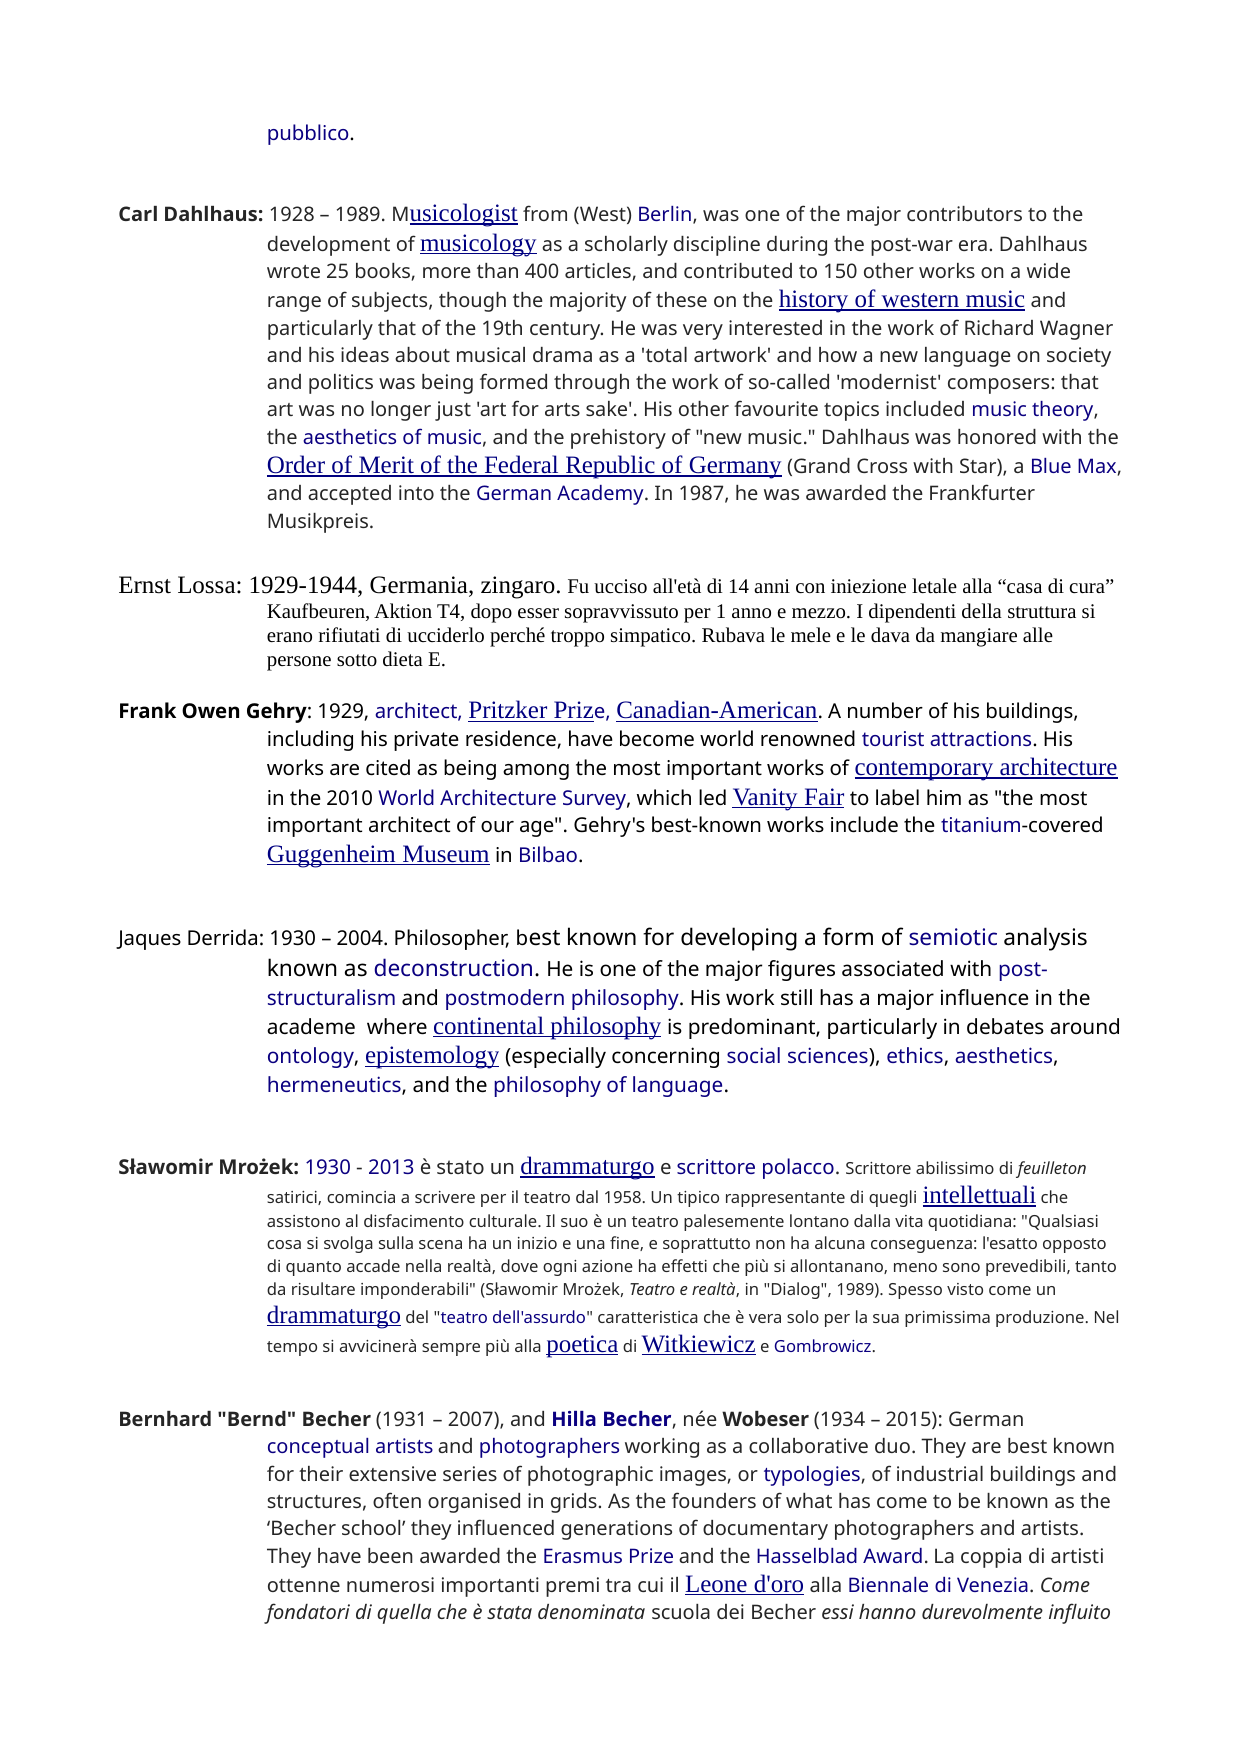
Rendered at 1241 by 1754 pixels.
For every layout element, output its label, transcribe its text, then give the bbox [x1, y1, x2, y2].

text Frank Owen Gehry: 1929, architect, Pritzker Prize, Canadian-American. A number of his buildings, including his private residence, have become world renowned tourist attractions. His works are cited as being among the most important works of contemporary architecture in the 2010 World Architecture Survey, which led Vanity Fair to label him as "the most important architect of our age". Gehry's best-known works include the titanium-covered Guggenheim Museum in Bilbao. [118, 696, 1122, 868]
text Ernst Lossa: 1929-1944, Germania, zingaro. Fu ucciso all'età di 14 anni con iniezione letale alla “casa di cura” Kaufbeuren, Aktion T4, dopo esser sopravvissuto per 1 anno e mezzo. I dipendenti della struttura si erano rifiutati di ucciderlo perché troppo simpatico. Rubava le mele e le dava da mangiare alle persone sotto dieta E. [118, 571, 1122, 671]
text Carl Dahlhaus: 1928 – 1989. Musicologist from (West) Berlin, was one of the major contributors to the development of musicology as a scholarly discipline during the post-war era. Dahlhaus wrote 25 books, more than 400 articles, and contributed to 150 other works on a wide range of subjects, though the majority of these on the history of western music and particularly that of the 19th century. He was very interested in the work of Richard Wagner and his ideas about musical drama as a 'total artwork' and how a new language on society and politics was being formed through the work of so-called 'modernist' composers: that art was no longer just 'art for arts sake'. His other favourite topics included music theory, the aesthetics of music, and the prehistory of "new music." Dahlhaus was honored with the Order of Merit of the Federal Republic of Germany (Grand Cross with Star), a Blue Max, and accepted into the German Academy. In 1987, he was awarded the Frankfurter Musikpreis. [118, 198, 1122, 534]
text Bernhard "Bernd" Becher (1931 – 2007), and Hilla Becher, née Wobeser (1934 – 2015): German conceptual artists and photographers working as a collaborative duo. They are best known for their extensive series of photographic images, or typologies, of industrial buildings and structures, often organised in grids. As the founders of what has come to be known as the ‘Becher school’ they influenced generations of documentary photographers and artists. They have been awarded the Erasmus Prize and the Hasselblad Award. La coppia di artisti ottenne numerosi importanti premi tra cui il Leone d'oro alla Biennale di Venezia. Come fondatori di quella che è stata denominata scuola dei Becher essi hanno durevolmente influito [118, 1405, 1122, 1626]
text Sławomir Mrożek: 1930 - 2013 è stato un drammaturgo e scrittore polacco. Scrittore abilissimo di feuilleton satirici, comincia a scrivere per il teatro dal 1958. Un tipico rappresentante di quegli intellettuali che assistono al disfacimento culturale. Il suo è un teatro palesemente lontano dalla vita quotidiana: "Qualsiasi cosa si svolga sulla scena ha un inizio e una fine, e soprattutto non ha alcuna conseguenza: l'esatto opposto di quanto accade nella realtà, dove ogni azione ha effetti che più si allontanano, meno sono prevedibili, tanto da risultare imponderabili" (Sławomir Mrożek, Teatro e realtà, in "Dialog", 1989). Spesso visto come un drammaturgo del "teatro dell'assurdo" caratteristica che è vera solo per la sua primissima produzione. Nel tempo si avvicinerà sempre più alla poetica di Witkiewicz e Gombrowicz. [118, 1151, 1122, 1357]
text Jaques Derrida: 1930 – 2004. Philosopher, best known for developing a form of semiotic analysis known as deconstruction. He is one of the major figures associated with post-structuralism and postmodern philosophy. His work still has a major influence in the academe where continental philosophy is predominant, particularly in debates around ontology, epistemology (especially concerning social sciences), ethics, aesthetics, hermeneutics, and the philosophy of language. [118, 921, 1122, 1098]
text pubblico. [118, 118, 1122, 146]
